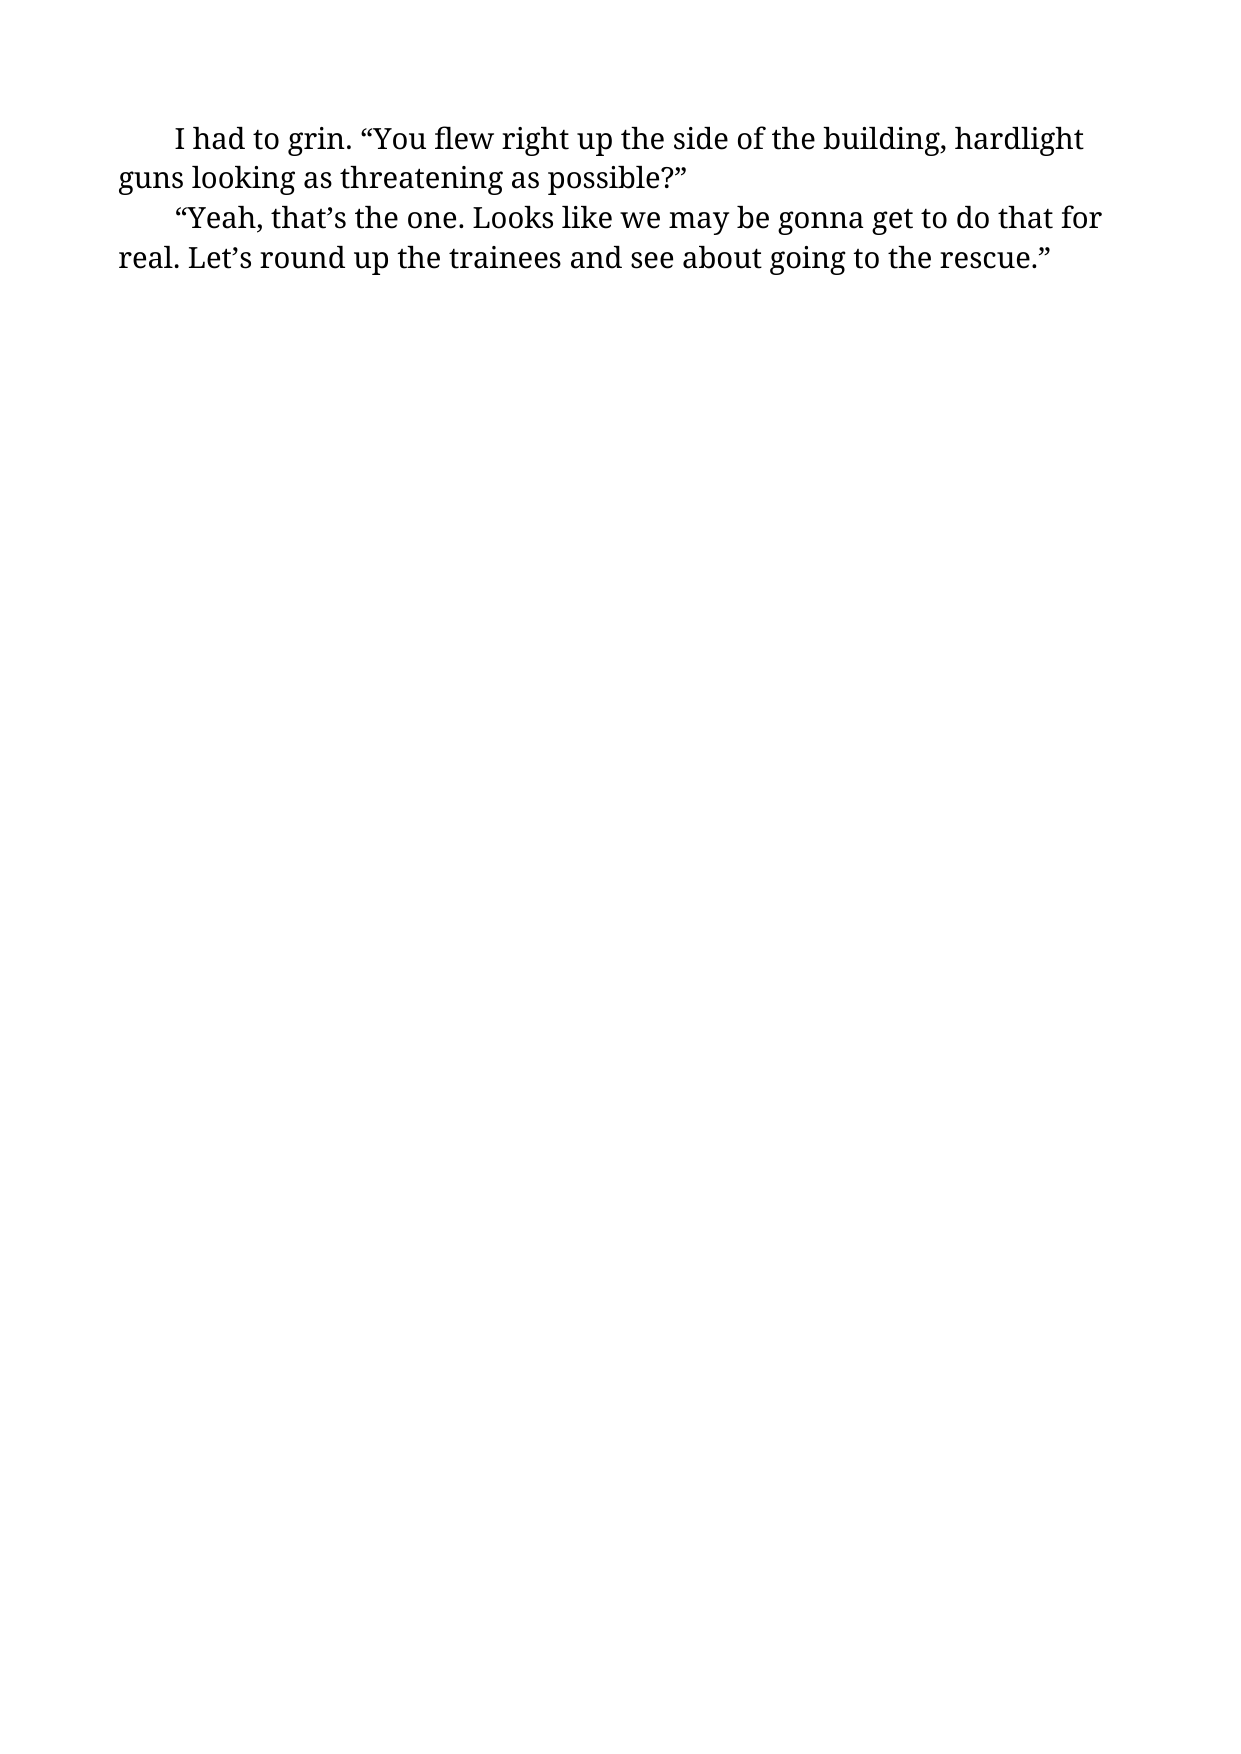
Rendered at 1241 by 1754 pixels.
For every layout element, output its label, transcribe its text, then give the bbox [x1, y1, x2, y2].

text “Yeah, that’s the one. Looks like we may be gonna get to do that for real. Let’s round up the trainees and see about going to the rescue.” [118, 197, 1122, 277]
text I had to grin. “You flew right up the side of the building, hardlight guns looking as threatening as possible?” [118, 118, 1122, 197]
